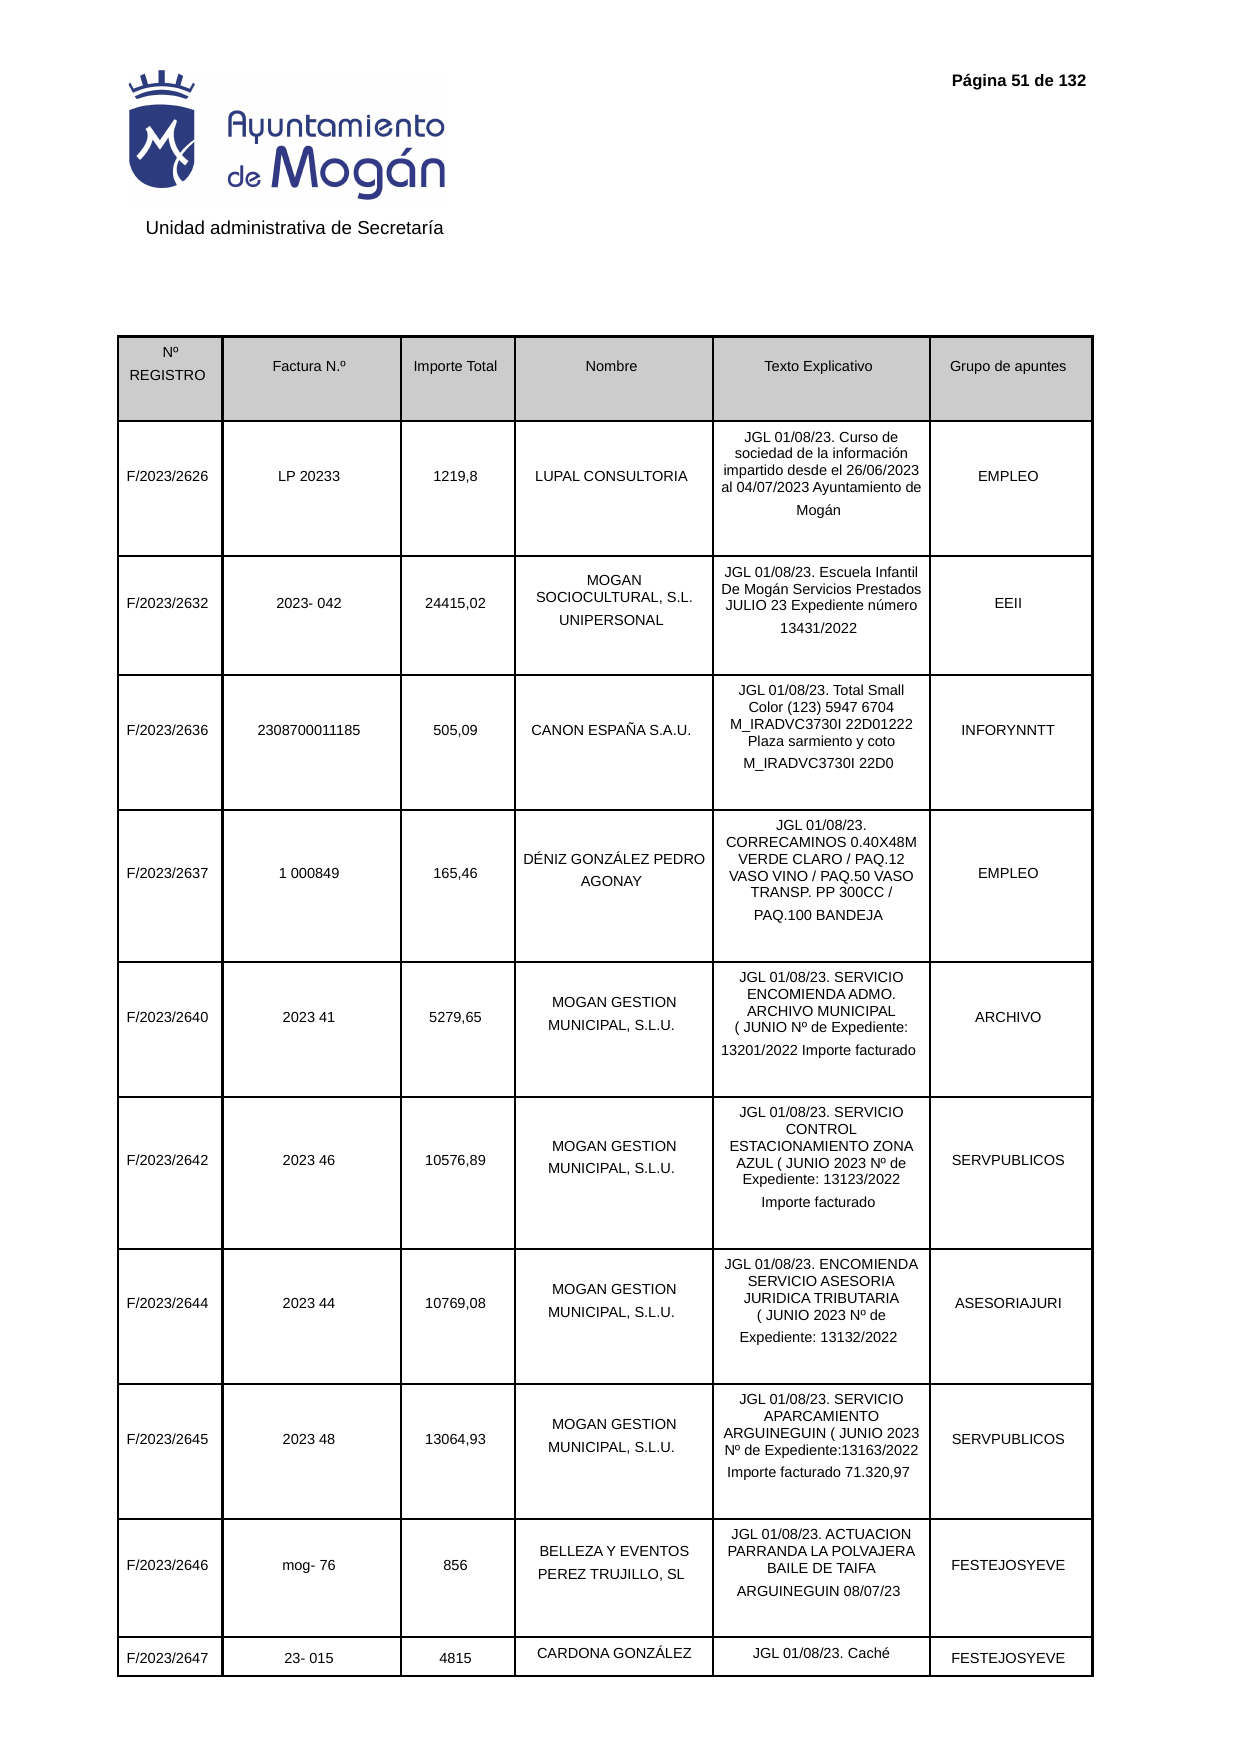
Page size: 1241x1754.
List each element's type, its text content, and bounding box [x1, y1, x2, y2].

table_cell 24415,02 [402, 557, 514, 673]
table_cell JGL 01/08/23. ACTUACION PARRANDA LA POLVAJERA BAILE DE TAIFA ARGUINEGUIN 08/07/23 [714, 1520, 929, 1636]
table_cell 505,09 [402, 676, 514, 809]
table_cell 10769,08 [402, 1250, 514, 1383]
table_header Nº REGISTRO [119, 338, 221, 420]
table_cell JGL 01/08/23. Curso de sociedad de la información impartido desde el 26/06/2023 al 04/07/2023 Ayuntamiento de Mogán [714, 422, 929, 555]
table_cell JGL 01/08/23. SERVICIO APARCAMIENTO ARGUINEGUIN ( JUNIO 2023 Nº de Expediente:13163/2022 Importe facturado 71.320,97 [714, 1385, 929, 1518]
picture [128, 70, 445, 206]
table_cell FESTEJOSYEVE [931, 1638, 1091, 1674]
table_cell LP 20233 [224, 422, 400, 555]
table_cell 10576,89 [402, 1098, 514, 1247]
table_cell 4815 [402, 1638, 514, 1674]
table_cell MOGAN GESTION MUNICIPAL, S.L.U. [516, 1250, 712, 1383]
table_cell JGL 01/08/23. CORRECAMINOS 0.40X48M VERDE CLARO / PAQ.12 VASO VINO / PAQ.50 VASO TRANSP. PP 300CC / PAQ.100 BANDEJA [714, 811, 929, 961]
table_cell JGL 01/08/23. ENCOMIENDA SERVICIO ASESORIA JURIDICA TRIBUTARIA ( JUNIO 2023 Nº de Expediente: 13132/2022 [714, 1250, 929, 1383]
table_cell JGL 01/08/23. SERVICIO ENCOMIENDA ADMO. ARCHIVO MUNICIPAL ( JUNIO Nº de Expediente: 13201/2022 Importe facturado [714, 963, 929, 1096]
table_cell JGL 01/08/23. SERVICIO CONTROL ESTACIONAMIENTO ZONA AZUL ( JUNIO 2023 Nº de Expediente: 13123/2022 Importe facturado [714, 1098, 929, 1247]
table_header Factura N.º [224, 338, 400, 420]
table_cell F/2023/2644 [119, 1250, 221, 1383]
table_cell DÉNIZ GONZÁLEZ PEDRO AGONAY [516, 811, 712, 961]
table_cell LUPAL CONSULTORIA [516, 422, 712, 555]
table_cell F/2023/2642 [119, 1098, 221, 1247]
table_cell EEII [931, 557, 1091, 673]
table_header Grupo de apuntes [931, 338, 1091, 420]
table_cell CARDONA GONZÁLEZ [516, 1638, 712, 1674]
table_header Texto Explicativo [714, 338, 929, 420]
table_header Nombre [516, 338, 712, 420]
table_cell 165,46 [402, 811, 514, 961]
table_cell BELLEZA Y EVENTOS PEREZ TRUJILLO, SL [516, 1520, 712, 1636]
table_cell EMPLEO [931, 811, 1091, 961]
table_cell 23- 015 [224, 1638, 400, 1674]
table_cell 13064,93 [402, 1385, 514, 1518]
table_cell F/2023/2640 [119, 963, 221, 1096]
table_cell 5279,65 [402, 963, 514, 1096]
table_cell MOGAN GESTION MUNICIPAL, S.L.U. [516, 1385, 712, 1518]
table_cell 2023 48 [224, 1385, 400, 1518]
table_cell 2023 46 [224, 1098, 400, 1247]
table_cell SERVPUBLICOS [931, 1385, 1091, 1518]
table_cell FESTEJOSYEVE [931, 1520, 1091, 1636]
table_cell CANON ESPAÑA S.A.U. [516, 676, 712, 809]
table_cell F/2023/2632 [119, 557, 221, 673]
table_cell JGL 01/08/23. Caché [714, 1638, 929, 1674]
table_cell 2023- 042 [224, 557, 400, 673]
table_cell SERVPUBLICOS [931, 1098, 1091, 1247]
table_cell F/2023/2646 [119, 1520, 221, 1636]
table_cell 1 000849 [224, 811, 400, 961]
table_cell MOGAN SOCIOCULTURAL, S.L. UNIPERSONAL [516, 557, 712, 673]
table_cell INFORYNNTT [931, 676, 1091, 809]
table_cell 2023 41 [224, 963, 400, 1096]
table_cell 2308700011185 [224, 676, 400, 809]
table_cell F/2023/2626 [119, 422, 221, 555]
table_cell 1219,8 [402, 422, 514, 555]
table_cell F/2023/2636 [119, 676, 221, 809]
table_cell F/2023/2637 [119, 811, 221, 961]
table_cell F/2023/2647 [119, 1638, 221, 1674]
table_cell JGL 01/08/23. Total Small Color (123) 5947 6704 M_IRADVC3730I 22D01222 Plaza sarmiento y coto M_IRADVC3730I 22D0 [714, 676, 929, 809]
table_cell 856 [402, 1520, 514, 1636]
table_cell F/2023/2645 [119, 1385, 221, 1518]
table_cell MOGAN GESTION MUNICIPAL, S.L.U. [516, 963, 712, 1096]
table_cell ARCHIVO [931, 963, 1091, 1096]
table_cell MOGAN GESTION MUNICIPAL, S.L.U. [516, 1098, 712, 1247]
table_cell mog- 76 [224, 1520, 400, 1636]
table_cell JGL 01/08/23. Escuela Infantil De Mogán Servicios Prestados JULIO 23 Expediente número 13431/2022 [714, 557, 929, 673]
table_cell ASESORIAJURI [931, 1250, 1091, 1383]
table_cell 2023 44 [224, 1250, 400, 1383]
table_cell EMPLEO [931, 422, 1091, 555]
table_header Importe Total [402, 338, 514, 420]
